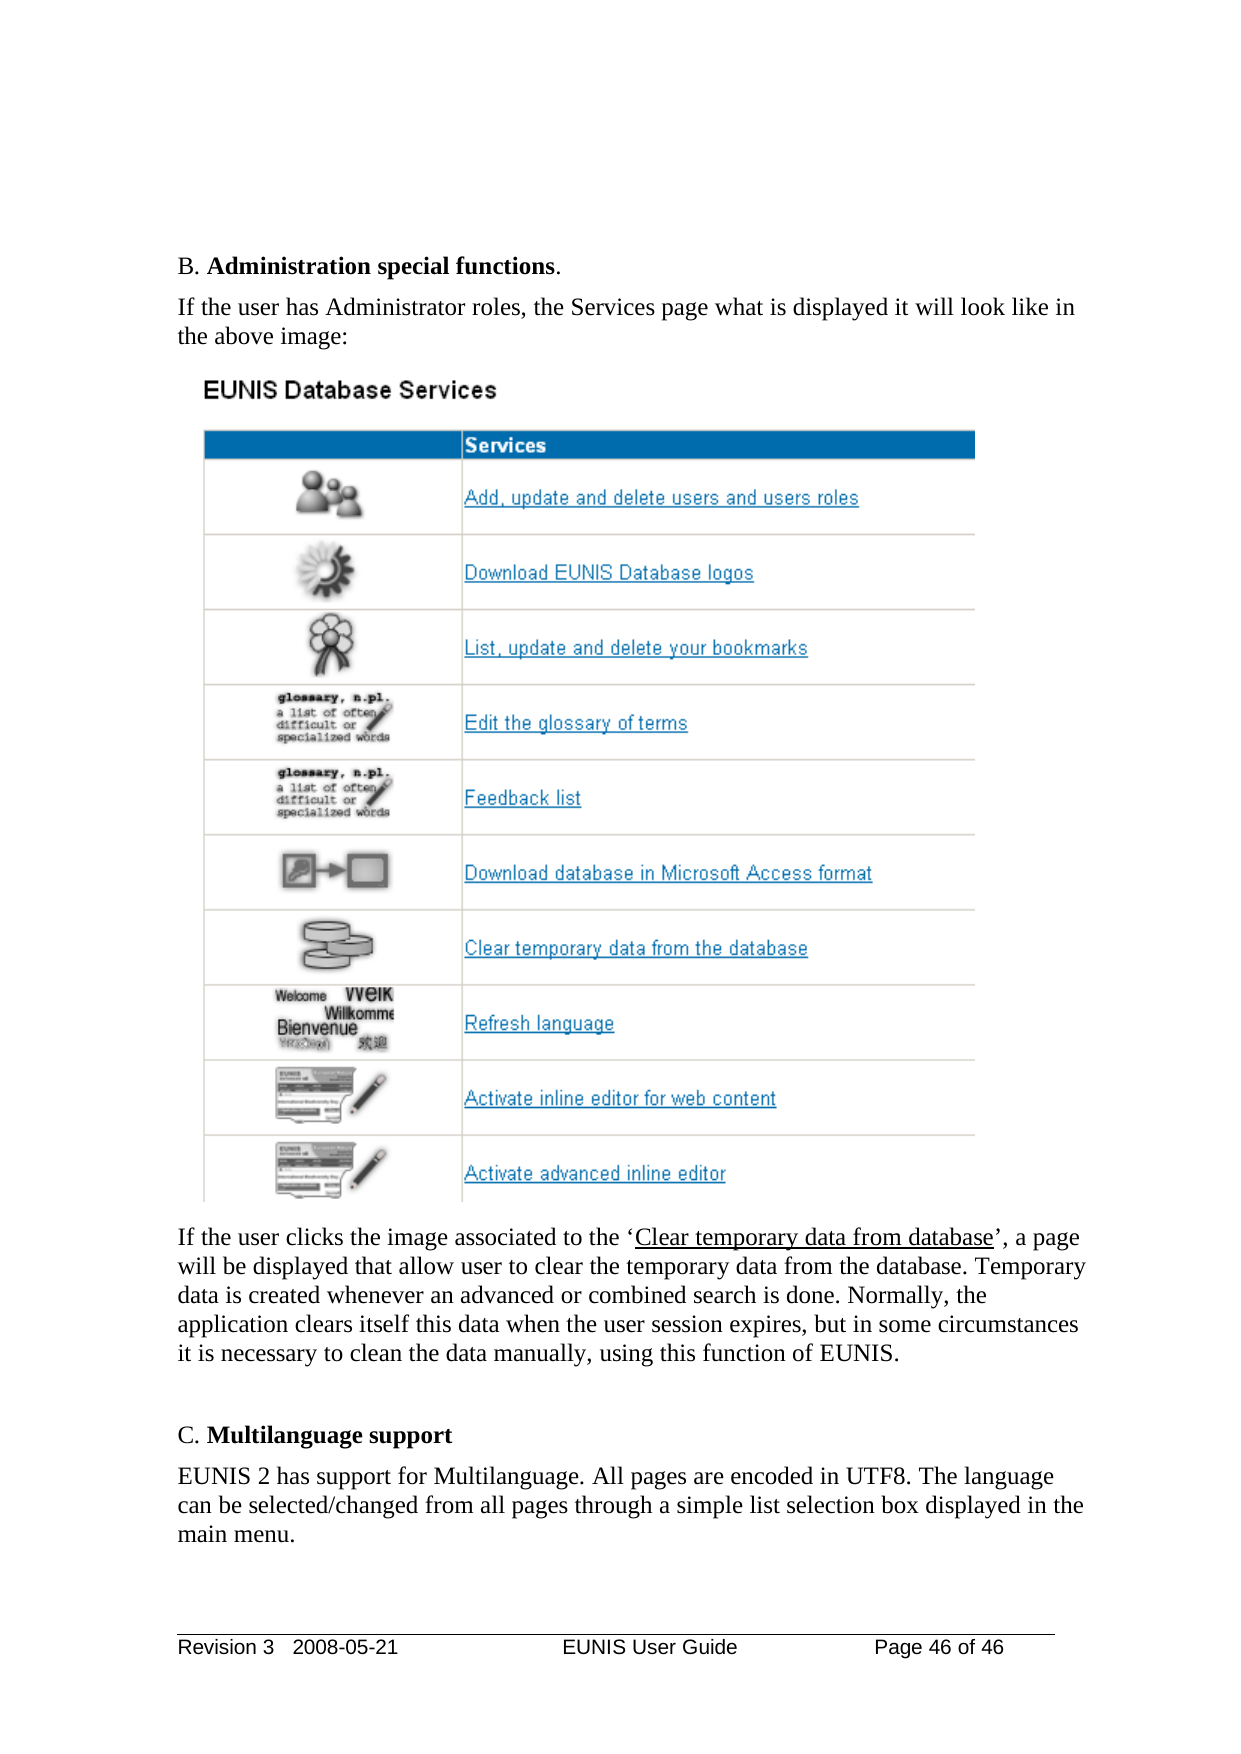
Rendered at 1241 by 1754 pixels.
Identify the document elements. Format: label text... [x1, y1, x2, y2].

text If the user has Administrator roles, the Services page what is displayed it will look like in the above image: [177, 292, 1092, 350]
text C. Multilanguage support [177, 1420, 1092, 1449]
text B. Administration special functions. [177, 251, 1092, 280]
text EUNIS 2 has support for Multilanguage. All pages are encoded in UTF8. The language can be selected/changed from all pages through a simple list selection box displayed in the main menu. [177, 1461, 1092, 1548]
picture [193, 370, 975, 1202]
text If the user clicks the image associated to the ‘Clear temporary data from database’, a page will be displayed that allow user to clear the temporary data from the database. Temporary data is created whenever an advanced or combined search is done. Normally, the application clears itself this data when the user session expires, but in some circumstances it is necessary to clean the data manually, using this function of EUNIS. [177, 1222, 1092, 1367]
